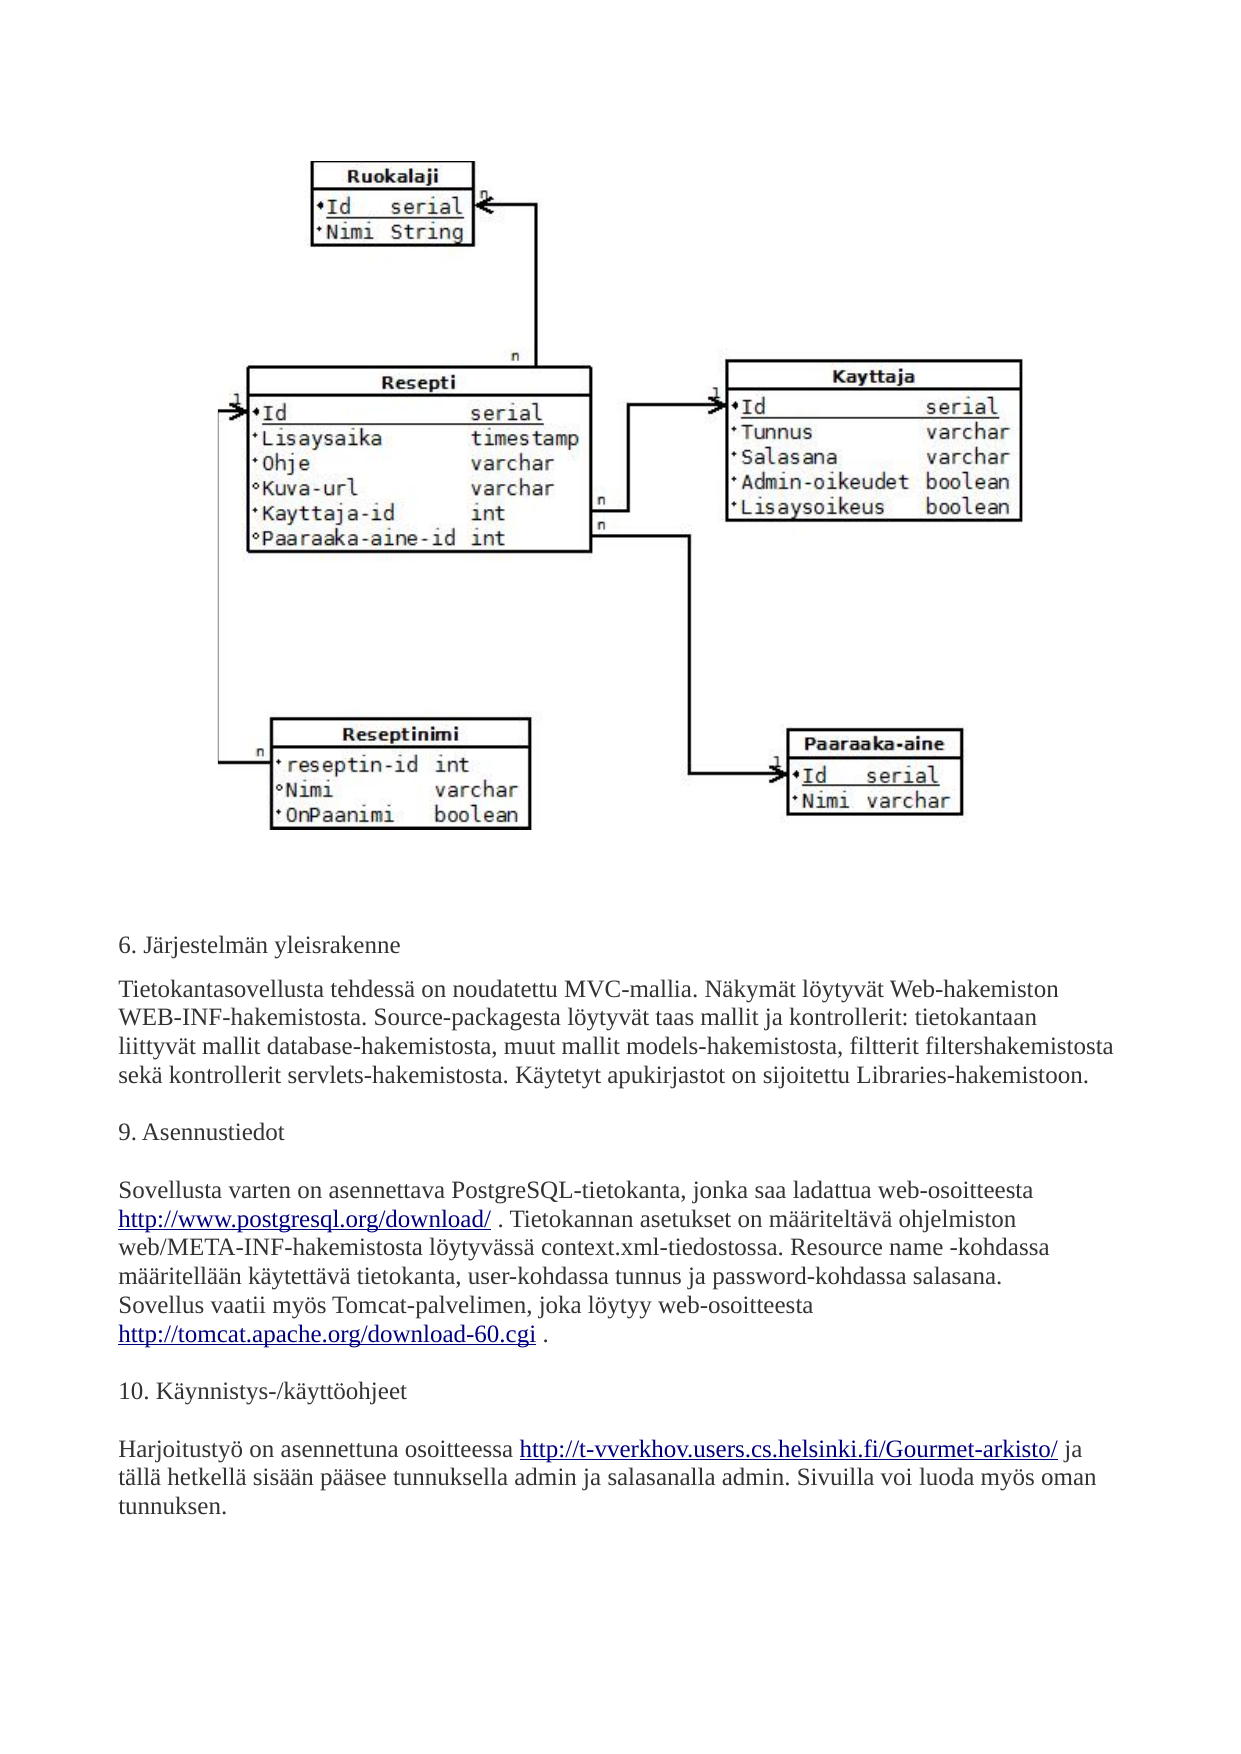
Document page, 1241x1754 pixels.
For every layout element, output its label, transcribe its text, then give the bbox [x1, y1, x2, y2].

text Harjoitustyö on asennettuna osoitteessa http://t-vverkhov.users.cs.helsinki.fi/Gourmet-arkisto/ ja tällä hetkellä sisään pääsee tunnuksella admin ja salasanalla admin. Sivuilla voi luoda myös oman tunnuksen. [118, 1434, 1122, 1520]
text sekä kontrollerit servlets-hakemistosta. Käytetyt apukirjastot on sijoitettu Libraries-hakemistoon. [118, 1060, 1122, 1089]
text liittyvät mallit database-hakemistosta, muut mallit models-hakemistosta, filtterit filtershakemistosta [118, 1031, 1122, 1060]
text 6. Järjestelmän yleisrakenne [118, 931, 1122, 959]
picture [217, 161, 1023, 830]
text Tietokantasovellusta tehdessä on noudatettu MVC-mallia. Näkymät löytyvät Web-hakemiston [118, 974, 1122, 1002]
text 9. Asennustiedot [118, 1117, 1122, 1146]
text 10. Käynnistys-/käyttöohjeet [118, 1376, 1122, 1405]
text Sovellusta varten on asennettava PostgreSQL-tietokanta, jonka saa ladattua web-osoitteesta http://www.postgresql.org/download/ . Tietokannan asetukset on määriteltävä ohjelmiston web/META-INF-hakemistosta löytyvässä context.xml-tiedostossa. Resource name -kohdassa määritellään käytettävä tietokanta, user-kohdassa tunnus ja password-kohdassa salasana. [118, 1175, 1122, 1290]
text Sovellus vaatii myös Tomcat-palvelimen, joka löytyy web-osoitteesta http://tomcat.apache.org/download-60.cgi . [118, 1290, 1122, 1347]
text WEB-INF-hakemistosta. Source-packagesta löytyvät taas mallit ja kontrollerit: tietokantaan [118, 1002, 1122, 1031]
